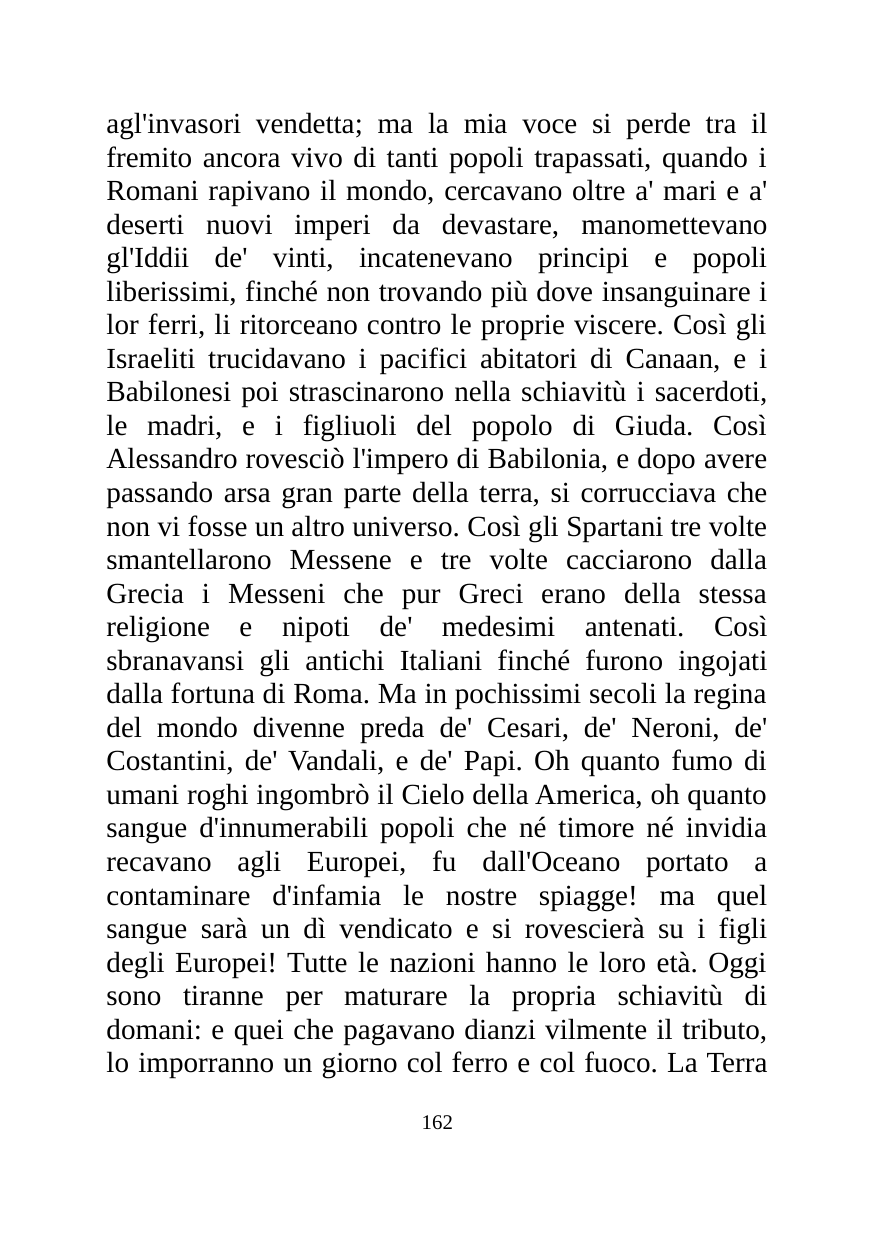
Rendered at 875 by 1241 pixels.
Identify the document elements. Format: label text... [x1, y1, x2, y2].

text agl'invasori vendetta; ma la mia voce si perde tra il fremito ancora vivo di tanti popoli trapassati, quando i Romani rapivano il mondo, cercavano oltre a' mari e a' deserti nuovi imperi da devastare, manomettevano gl'Iddii de' vinti, incatenevano principi e popoli liberissimi, finché non trovando più dove insanguinare i lor ferri, li ritorceano contro le proprie viscere. Così gli Israeliti trucidavano i pacifici abitatori di Canaan, e i Babilonesi poi strascinarono nella schiavitù i sacerdoti, le madri, e i figliuoli del popolo di Giuda. Così Alessandro rovesciò l'impero di Babilonia, e dopo avere passando arsa gran parte della terra, si corrucciava che non vi fosse un altro universo. Così gli Spartani tre volte smantellarono Messene e tre volte cacciarono dalla Grecia i Messeni che pur Greci erano della stessa religione e nipoti de' medesimi antenati. Così sbranavansi gli antichi Italiani finché furono ingojati dalla fortuna di Roma. Ma in pochissimi secoli la regina del mondo divenne preda de' Cesari, de' Neroni, de' Costantini, de' Vandali, e de' Papi. Oh quanto fumo di umani roghi ingombrò il Cielo della America, oh quanto sangue d'innumerabili popoli che né timore né invidia recavano agli Europei, fu dall'Oceano portato a contaminare d'infamia le nostre spiagge! ma quel sangue sarà un dì vendicato e si rovescierà su i figli degli Europei! Tutte le nazioni hanno le loro età. Oggi sono tiranne per maturare la propria schiavitù di domani: e quei che pagavano dianzi vilmente il tributo, lo imporranno un giorno col ferro e col fuoco. La Terra [106, 106, 768, 1079]
